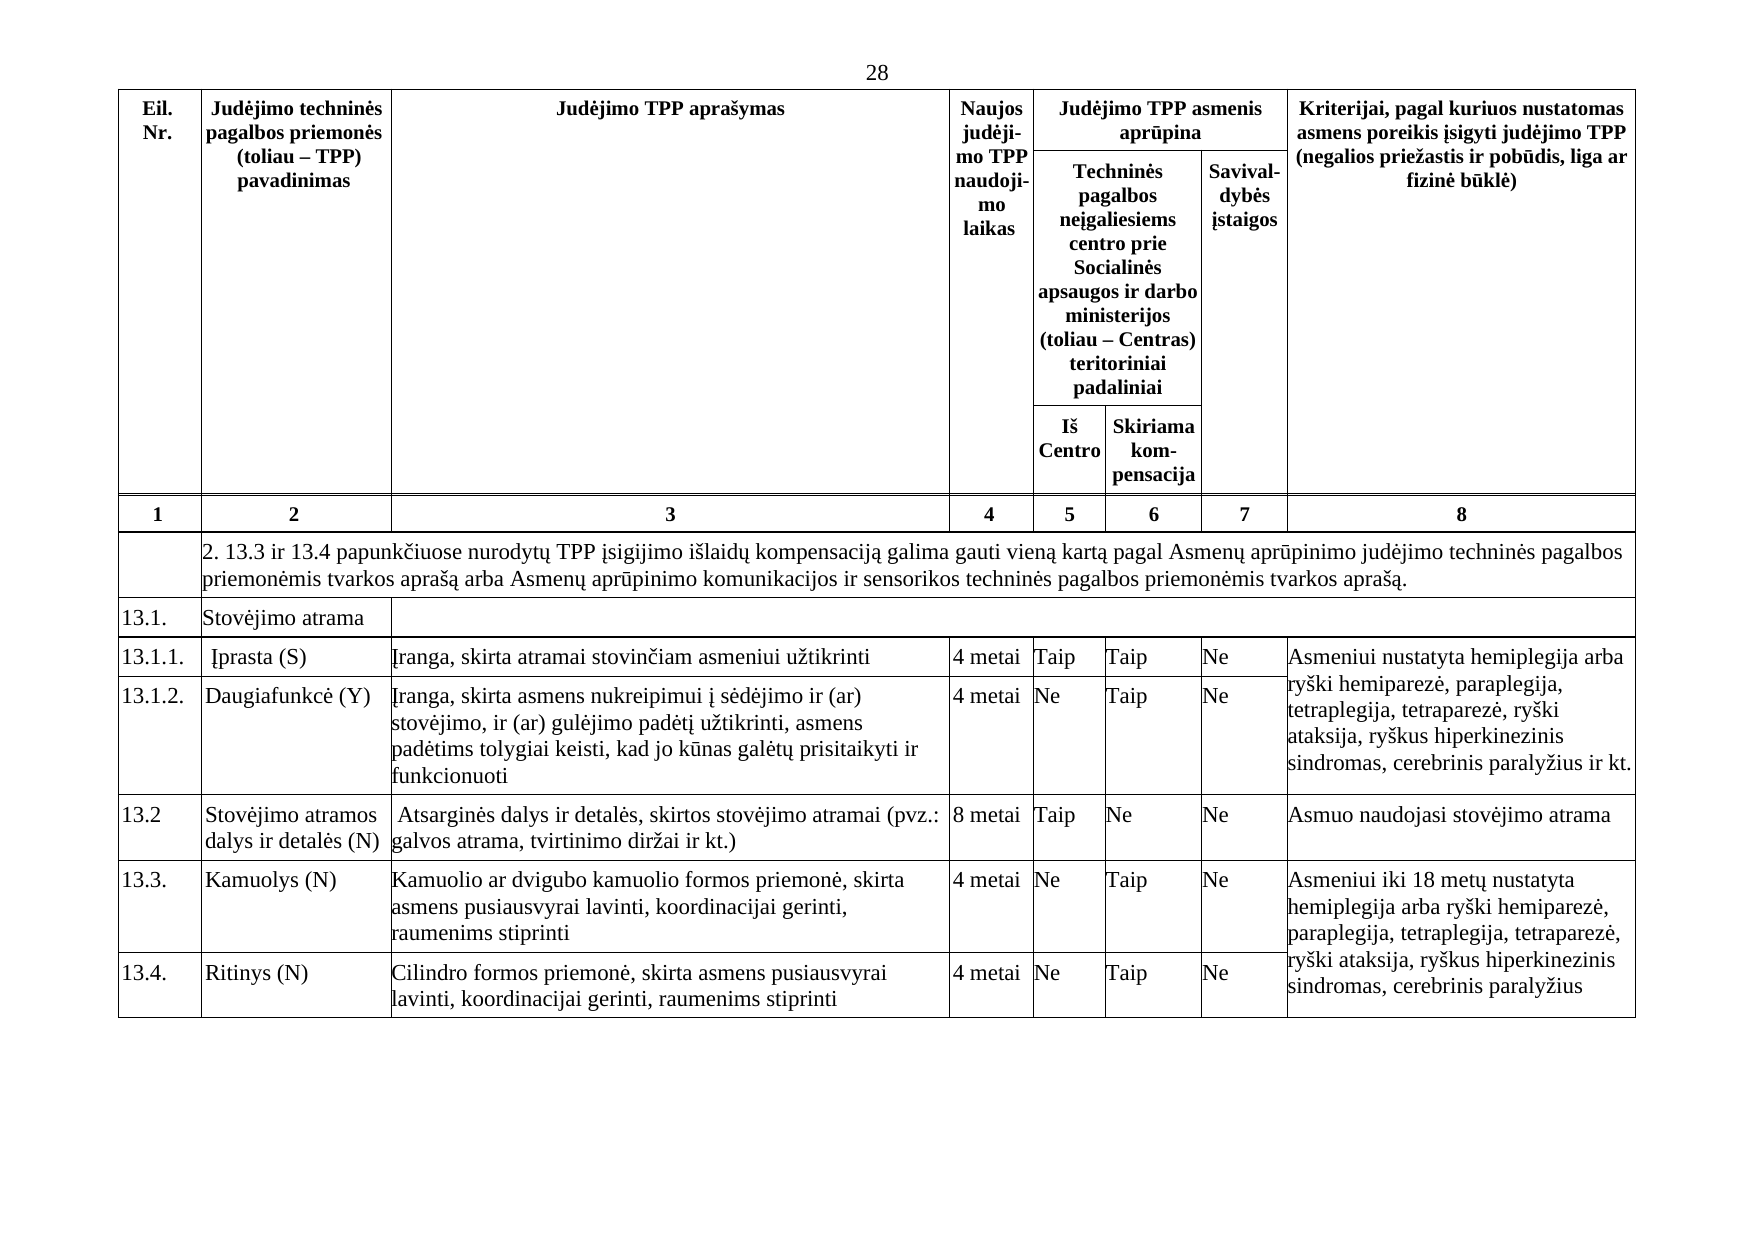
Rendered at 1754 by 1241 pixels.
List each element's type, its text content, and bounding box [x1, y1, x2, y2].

table_cell 7 [1202, 496, 1287, 531]
table_cell 4 [950, 496, 1033, 531]
table_cell Kamuolio ar dvigubo kamuolio formos priemonė, skirta asmens pusiausvyrai lavinti, koordinacijai gerinti, raumenims stiprinti [392, 861, 949, 952]
table_header Judėjimo TPP aprašymas [392, 90, 949, 492]
table_cell Įranga, skirta atramai stovinčiam asmeniui užtikrinti [392, 638, 949, 676]
table_cell 13.2 [119, 795, 201, 859]
table_header Judėjimo techninės pagalbos priemonės (toliau – TPP) pavadinimas [202, 90, 391, 492]
table_header Eil. Nr. [119, 90, 201, 492]
table_cell Ne [1202, 953, 1287, 1017]
table_cell 13.3. [119, 861, 201, 952]
table_cell Ne [1202, 638, 1287, 676]
table_cell Įranga, skirta asmens nukreipimui į sėdėjimo ir (ar) stovėjimo, ir (ar) gulėjimo padėtį užtikrinti, asmens padėtims tolygiai keisti, kad jo kūnas galėtų prisitaikyti ir funkcionuoti [392, 677, 949, 794]
table_cell 1 [119, 496, 201, 531]
table_cell Kamuolys (N) [202, 861, 391, 952]
table_cell Ne [1202, 795, 1287, 859]
table_cell Įprasta (S) [202, 638, 391, 676]
table_cell 4 metai [950, 861, 1033, 952]
table_cell 13.1.2. [119, 677, 201, 794]
table_cell 2 [202, 496, 391, 531]
table_header Kriterijai, pagal kuriuos nustatomas asmens poreikis įsigyti judėjimo TPP (negalios priežastis ir pobūdis, liga ar fizinė būklė) [1288, 90, 1635, 492]
table_cell Asmuo naudojasi stovėjimo atrama [1288, 795, 1635, 859]
table_cell Taip [1106, 677, 1201, 794]
table_cell Cilindro formos priemonė, skirta asmens pusiausvyrai lavinti, koordinacijai gerinti, raumenims stiprinti [392, 953, 949, 1017]
table_cell Techninės pagalbos neįgaliesiems centro prie Socialinės apsaugos ir darbo ministerijos (toliau – Centras) teritoriniai padaliniai [1034, 151, 1201, 405]
table_cell [119, 533, 201, 597]
table_cell 13.1.1. [119, 638, 201, 676]
table_cell Ritinys (N) [202, 953, 391, 1017]
table_cell 3 [392, 496, 949, 531]
table_cell Skiriama kom-pensacija [1106, 406, 1201, 492]
table_header Naujos judėji- mo TPP naudoji-mo laikas [950, 90, 1033, 492]
table_cell Ne [1106, 795, 1201, 859]
table_cell 6 [1106, 496, 1201, 531]
table_cell Iš Centro [1034, 406, 1105, 492]
table_cell 13.4. [119, 953, 201, 1017]
table_cell Asmeniui iki 18 metų nustatyta hemiplegija arba ryški hemiparezė, paraplegija, tetraplegija, tetraparezė, ryški ataksija, ryškus hiperkinezinis sindromas, cerebrinis paralyžius [1288, 861, 1635, 1017]
table_cell Ne [1202, 861, 1287, 952]
table_cell Taip [1106, 861, 1201, 952]
table_header Judėjimo TPP asmenis aprūpina [1034, 90, 1287, 149]
table_cell [392, 598, 1635, 636]
table_cell Taip [1034, 638, 1105, 676]
table_cell Asmeniui nustatyta hemiplegija arba ryški hemiparezė, paraplegija, tetraplegija, tetraparezė, ryški ataksija, ryškus hiperkinezinis sindromas, cerebrinis paralyžius ir kt. [1288, 638, 1635, 794]
table_cell Taip [1106, 953, 1201, 1017]
table_cell 13.1. [119, 598, 201, 636]
table_cell Stovėjimo atrama [202, 598, 391, 636]
table_cell Taip [1106, 638, 1201, 676]
table_cell Ne [1034, 953, 1105, 1017]
table_cell 4 metai [950, 953, 1033, 1017]
table_cell Taip [1034, 795, 1105, 859]
table_cell 8 metai [950, 795, 1033, 859]
table_cell Ne [1202, 677, 1287, 794]
table_cell Savival-dybės įstaigos [1202, 151, 1287, 492]
table_cell Daugiafunkcė (Y) [202, 677, 391, 794]
table_cell Ne [1034, 861, 1105, 952]
table_cell Ne [1034, 677, 1105, 794]
table_cell 8 [1288, 496, 1635, 531]
table_cell Atsarginės dalys ir detalės, skirtos stovėjimo atramai (pvz.: galvos atrama, tvirtinimo diržai ir kt.) [392, 795, 949, 859]
table_cell 2. 13.3 ir 13.4 papunkčiuose nurodytų TPP įsigijimo išlaidų kompensaciją galima gauti vieną kartą pagal Asmenų aprūpinimo judėjimo techninės pagalbos priemonėmis tvarkos aprašą arba Asmenų aprūpinimo komunikacijos ir sensorikos techninės pagalbos priemonėmis tvarkos aprašą. [202, 533, 1635, 597]
table_cell 4 metai [950, 677, 1033, 794]
table_cell 5 [1034, 496, 1105, 531]
table_cell 4 metai [950, 638, 1033, 676]
table_cell Stovėjimo atramos dalys ir detalės (N) [202, 795, 391, 859]
